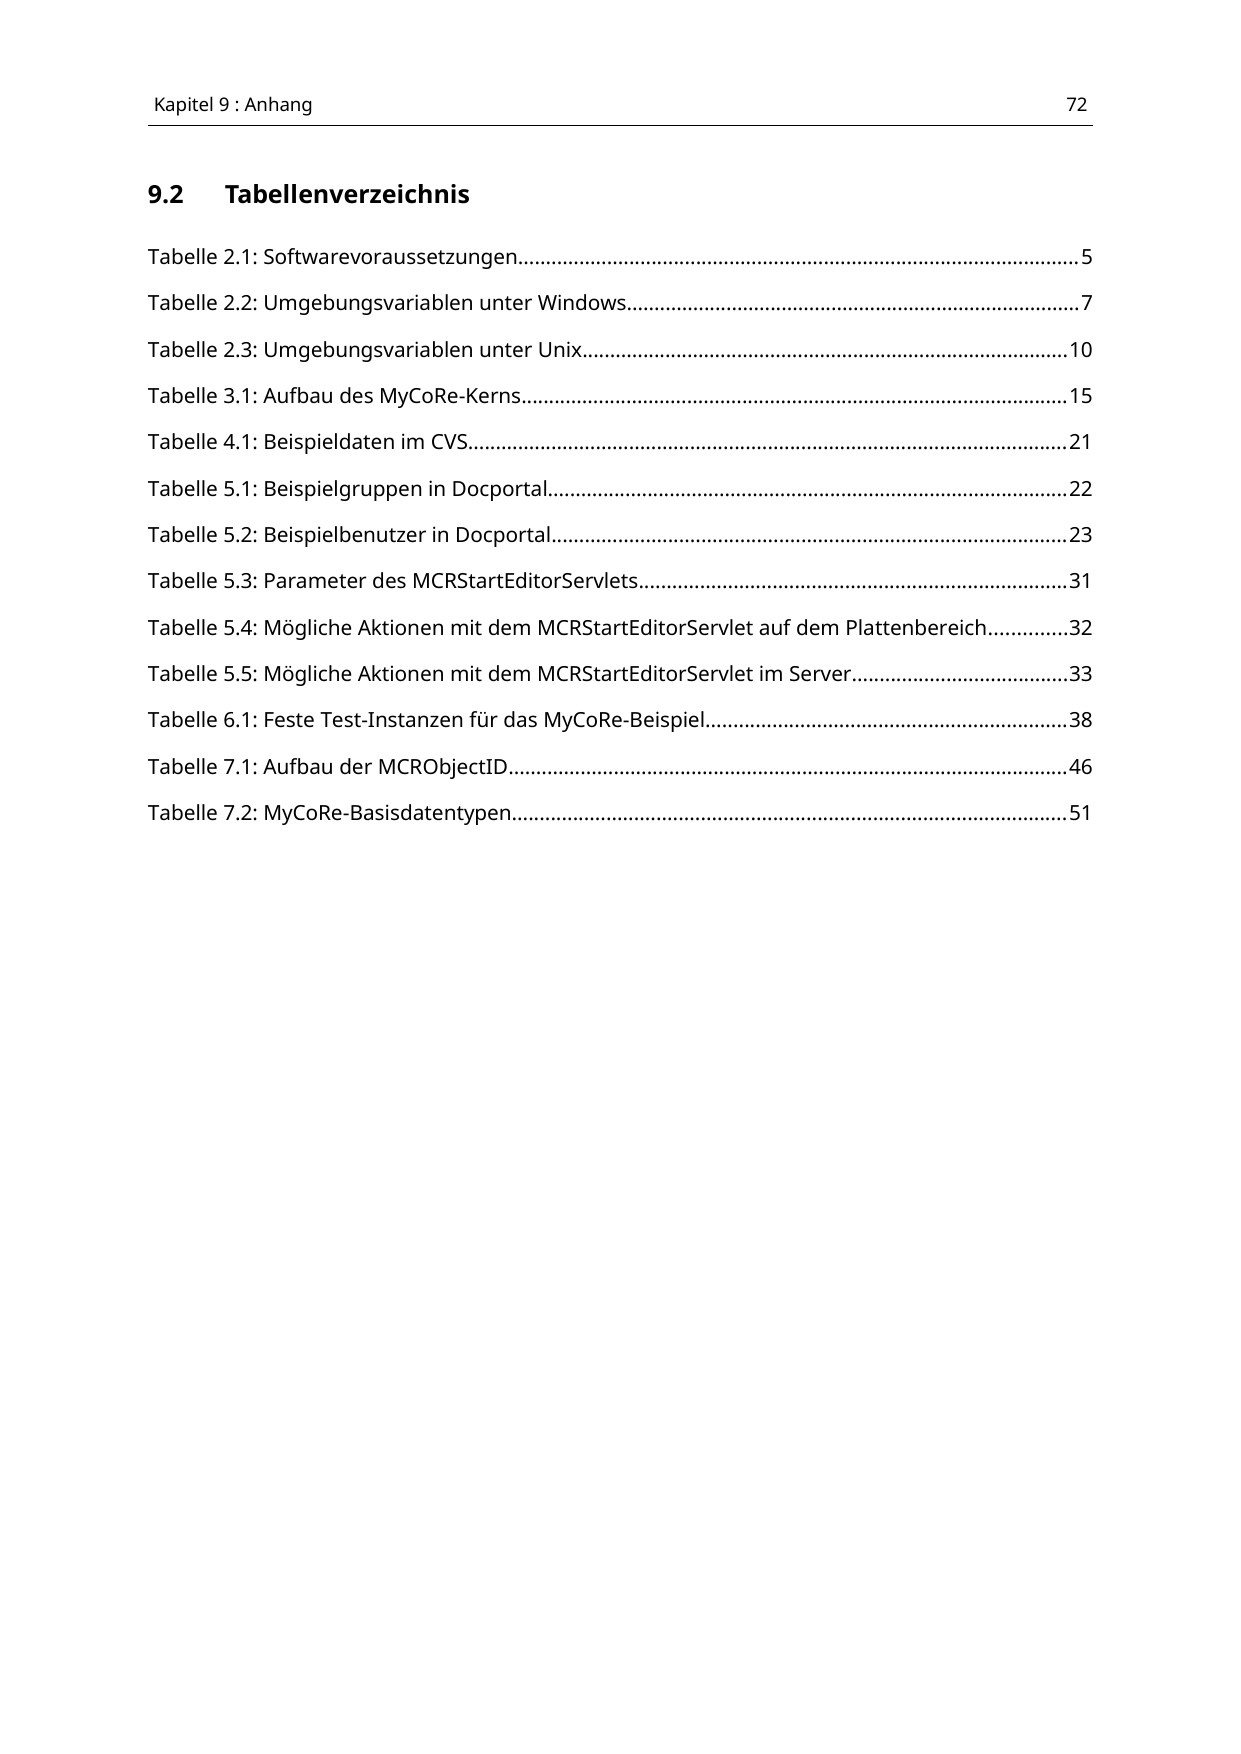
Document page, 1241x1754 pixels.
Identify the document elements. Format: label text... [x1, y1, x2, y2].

text Tabelle 5.3: Parameter des MCRStartEditorServlets 31 [148, 567, 1092, 595]
text Tabelle 5.1: Beispielgruppen in Docportal 22 [148, 474, 1092, 502]
text Tabelle 7.1: Aufbau der MCRObjectID 46 [148, 752, 1092, 780]
text Tabelle 2.2: Umgebungsvariablen unter Windows 7 [148, 288, 1092, 317]
text Tabelle 2.1: Softwarevoraussetzungen 5 [148, 242, 1092, 270]
text Tabelle 4.1: Beispieldaten im CVS 21 [148, 427, 1092, 456]
text Tabelle 6.1: Feste Test-Instanzen für das MyCoRe-Beispiel 38 [148, 706, 1092, 734]
subtitle Tabellenverzeichnis [148, 177, 1092, 211]
text Tabelle 3.1: Aufbau des MyCoRe-Kerns 15 [148, 381, 1092, 409]
text Tabelle 5.4: Mögliche Aktionen mit dem MCRStartEditorServlet auf dem Plattenbereich 32 [148, 613, 1092, 641]
text Tabelle 5.5: Mögliche Aktionen mit dem MCRStartEditorServlet im Server 33 [148, 659, 1092, 687]
text Tabelle 5.2: Beispielbenutzer in Docportal 23 [148, 520, 1092, 548]
text Tabelle 7.2: MyCoRe-Basisdatentypen 51 [148, 798, 1092, 827]
text Tabelle 2.3: Umgebungsvariablen unter Unix 10 [148, 335, 1092, 363]
